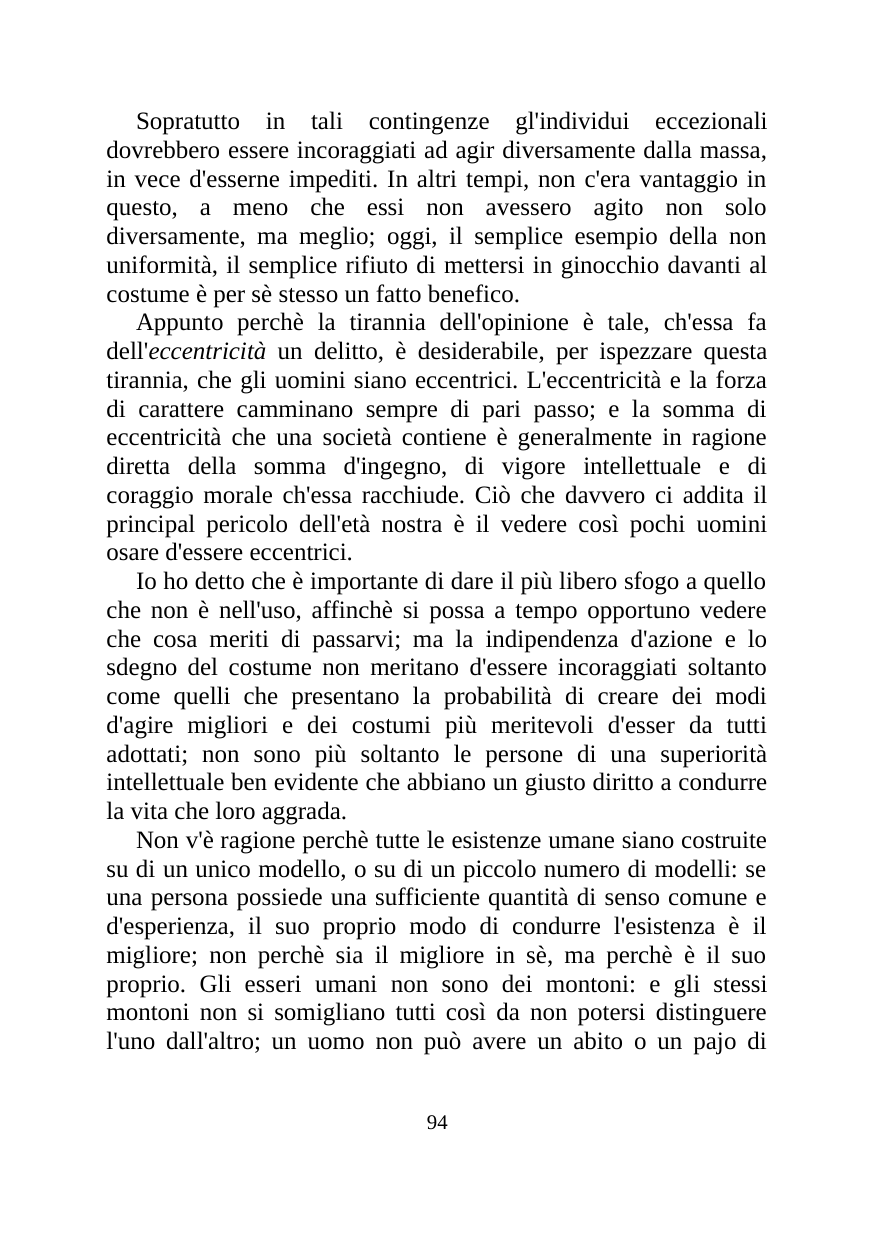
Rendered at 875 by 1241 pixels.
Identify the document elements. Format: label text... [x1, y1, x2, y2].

text Io ho detto che è importante di dare il più libero sfogo a quello che non è nell'uso, affinchè si possa a tempo opportuno vedere che cosa meriti di passarvi; ma la indipendenza d'azione e lo sdegno del costume non meritano d'essere incoraggiati soltanto come quelli che presentano la probabilità di creare dei modi d'agire migliori e dei costumi più meritevoli d'esser da tutti adottati; non sono più soltanto le persone di una superiorità intellettuale ben evidente che abbiano un giusto diritto a condurre la vita che loro aggrada. [106, 566, 768, 825]
text Sopratutto in tali contingenze gl'individui eccezionali dovrebbero essere incoraggiati ad agir diversamente dalla massa, in vece d'esserne impediti. In altri tempi, non c'era vantaggio in questo, a meno che essi non avessero agito non solo diversamente, ma meglio; oggi, il semplice esempio della non uniformità, il semplice rifiuto di mettersi in ginocchio davanti al costume è per sè stesso un fatto benefico. [106, 106, 768, 307]
text Non v'è ragione perchè tutte le esistenze umane siano costruite su di un unico modello, o su di un piccolo numero di modelli: se una persona possiede una sufficiente quantità di senso comune e d'esperienza, il suo proprio modo di condurre l'esistenza è il migliore; non perchè sia il migliore in sè, ma perchè è il suo proprio. Gli esseri umani non sono dei montoni: e gli stessi montoni non si somigliano tutti così da non potersi distinguere l'uno dall'altro; un uomo non può avere un abito o un pajo di [106, 825, 768, 1055]
text Appunto perchè la tirannia dell'opinione è tale, ch'essa fa dell'eccentricità un delitto, è desiderabile, per ispezzare questa tirannia, che gli uomini siano eccentrici. L'eccentricità e la forza di carattere camminano sempre di pari passo; e la somma di eccentricità che una società contiene è generalmente in ragione diretta della somma d'ingegno, di vigore intellettuale e di coraggio morale ch'essa racchiude. Ciò che davvero ci addita il principal pericolo dell'età nostra è il vedere così pochi uomini osare d'essere eccentrici. [106, 307, 768, 566]
